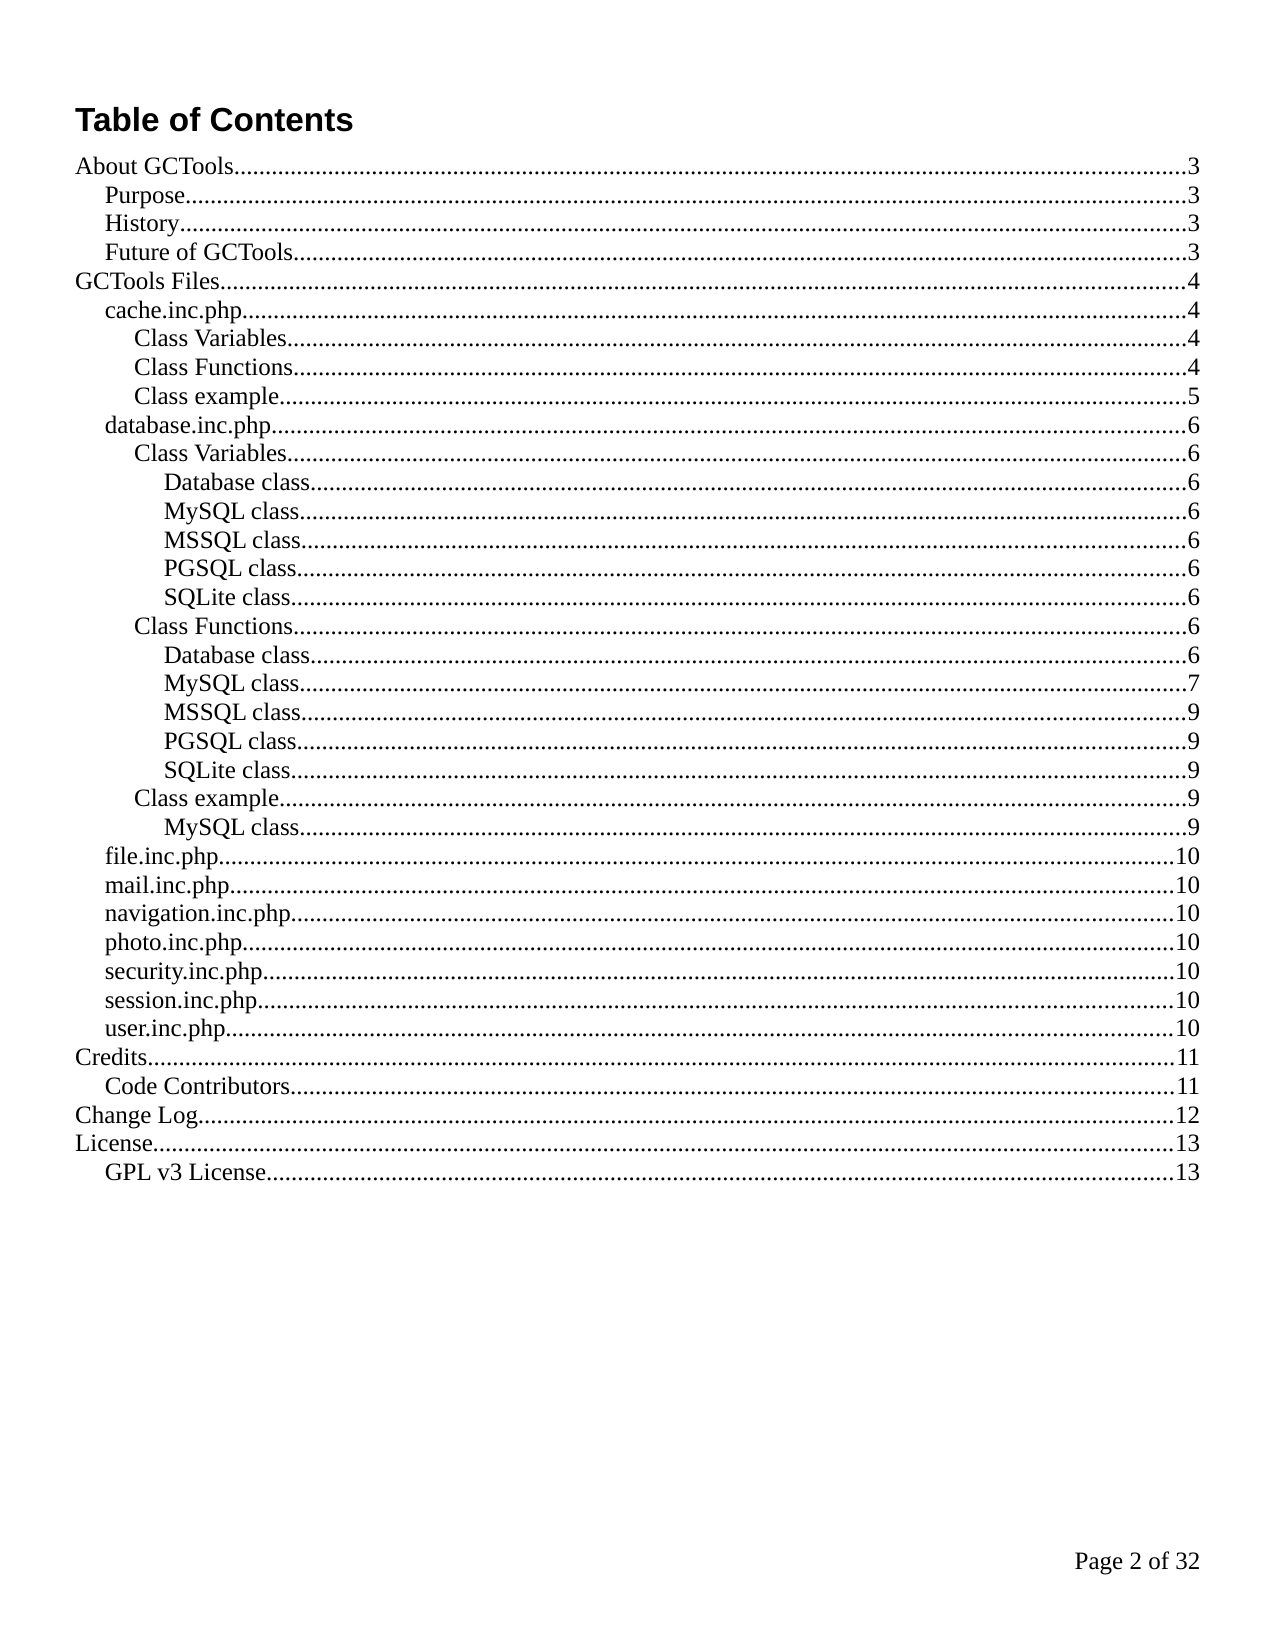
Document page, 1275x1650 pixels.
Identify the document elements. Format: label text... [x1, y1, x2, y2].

text GPL v3 License 13 [104, 1157, 1200, 1186]
text file.inc.php 10 [104, 841, 1200, 870]
text mail.inc.php 10 [104, 870, 1200, 898]
text History 3 [104, 208, 1200, 237]
text Code Contributors 11 [104, 1071, 1200, 1100]
text Change Log 12 [75, 1100, 1200, 1128]
text MySQL class 9 [163, 812, 1200, 841]
text MSSQL class 6 [163, 525, 1200, 553]
text security.inc.php 10 [104, 956, 1200, 985]
text SQLite class 6 [163, 582, 1200, 611]
text Purpose 3 [104, 180, 1200, 208]
text MSSQL class 9 [163, 697, 1200, 726]
text GCTools Files 4 [75, 266, 1200, 295]
text Class Variables 4 [134, 323, 1200, 352]
text user.inc.php 10 [104, 1013, 1200, 1042]
text cache.inc.php 4 [104, 295, 1200, 323]
text database.inc.php 6 [104, 410, 1200, 438]
text photo.inc.php 10 [104, 927, 1200, 956]
text MySQL class 6 [163, 496, 1200, 525]
text PGSQL class 9 [163, 726, 1200, 755]
text License 13 [75, 1128, 1200, 1157]
text navigation.inc.php 10 [104, 898, 1200, 927]
text About GCTools 3 [75, 151, 1200, 180]
subtitle Table of Contents [75, 100, 1200, 138]
text SQLite class 9 [163, 755, 1200, 783]
text session.inc.php 10 [104, 985, 1200, 1013]
text Class example 9 [134, 783, 1200, 812]
text Database class 6 [163, 640, 1200, 668]
text MySQL class 7 [163, 668, 1200, 697]
text Class example 5 [134, 381, 1200, 410]
text Class Functions 4 [134, 352, 1200, 381]
text Credits 11 [75, 1042, 1200, 1071]
text Class Variables 6 [134, 438, 1200, 467]
text Future of GCTools 3 [104, 237, 1200, 266]
text PGSQL class 6 [163, 553, 1200, 582]
text Class Functions 6 [134, 611, 1200, 640]
text Database class 6 [163, 467, 1200, 496]
